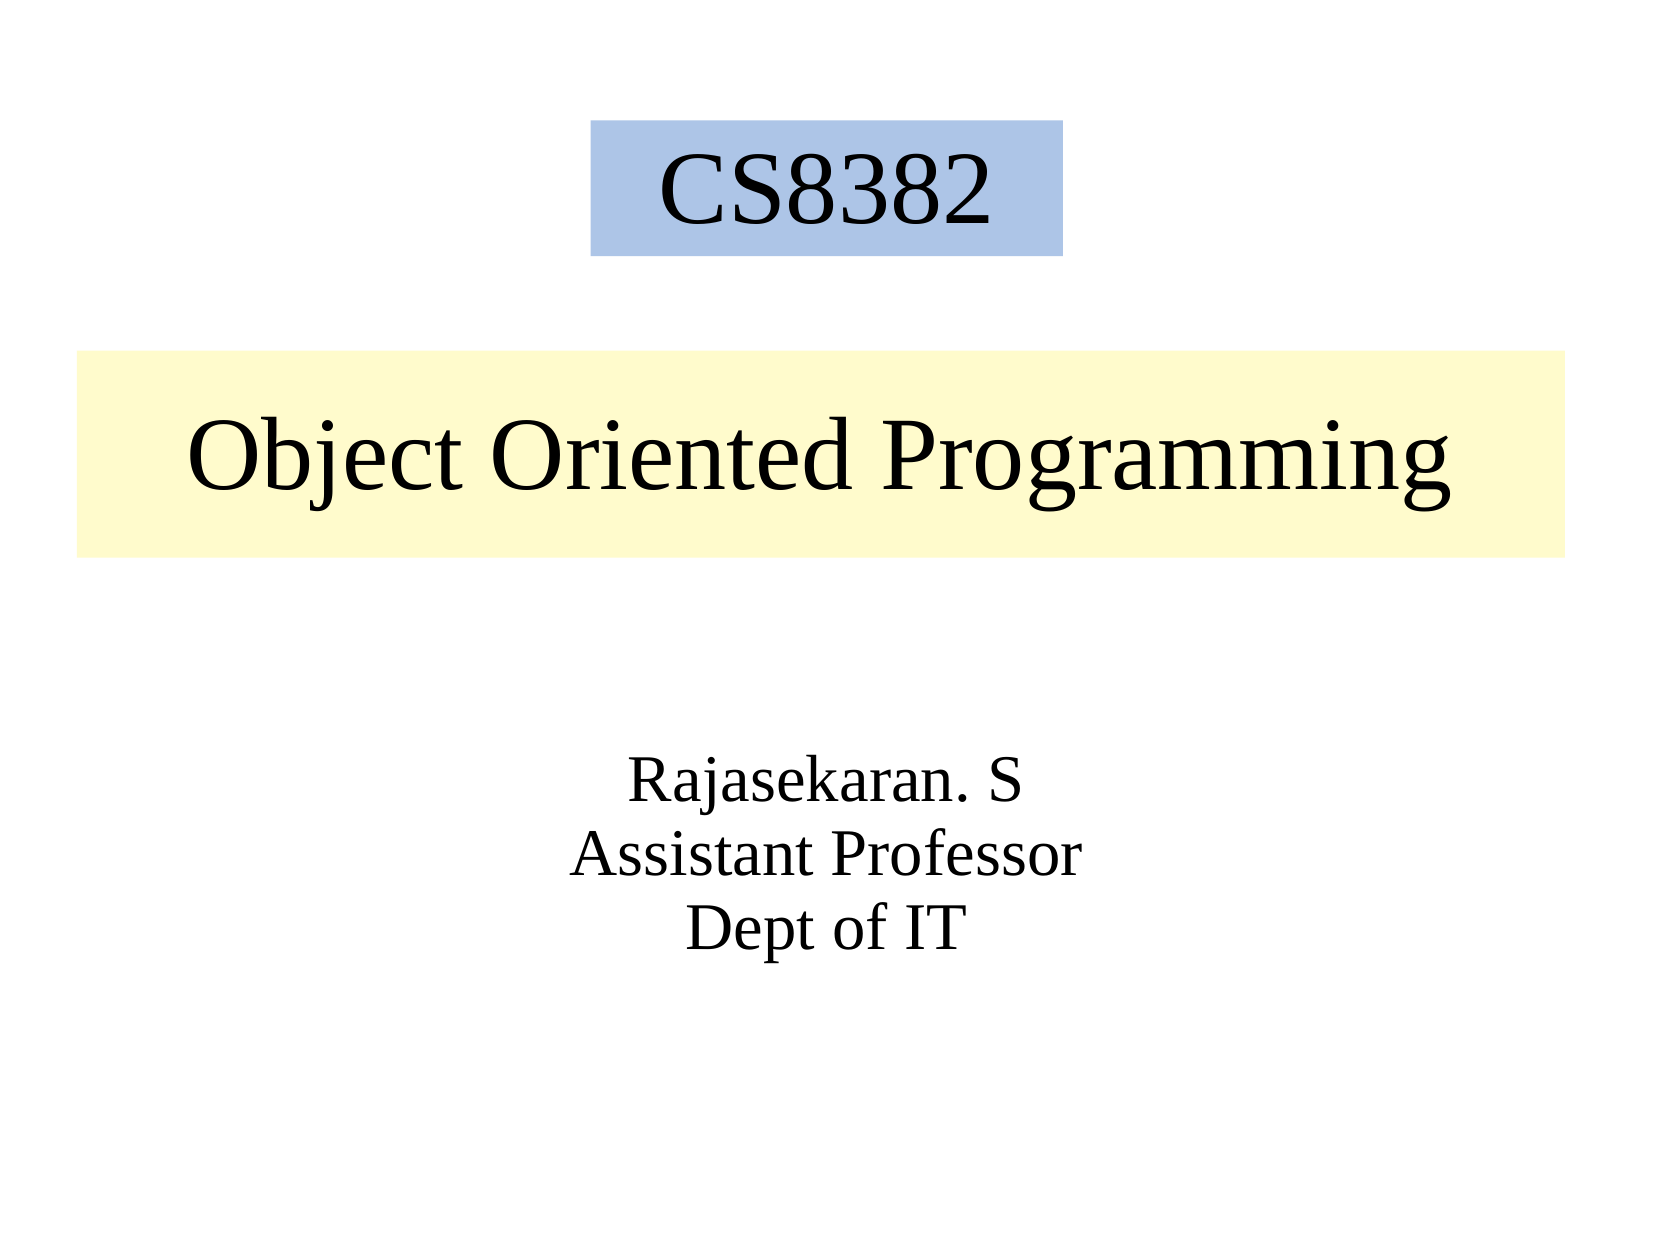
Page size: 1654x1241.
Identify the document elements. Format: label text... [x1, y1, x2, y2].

subtitle Rajasekaran. S Assistant Professor Dept of IT [82, 696, 1571, 1010]
title CS8382 [590, 120, 1063, 257]
title Object Oriented Programming [76, 350, 1565, 558]
